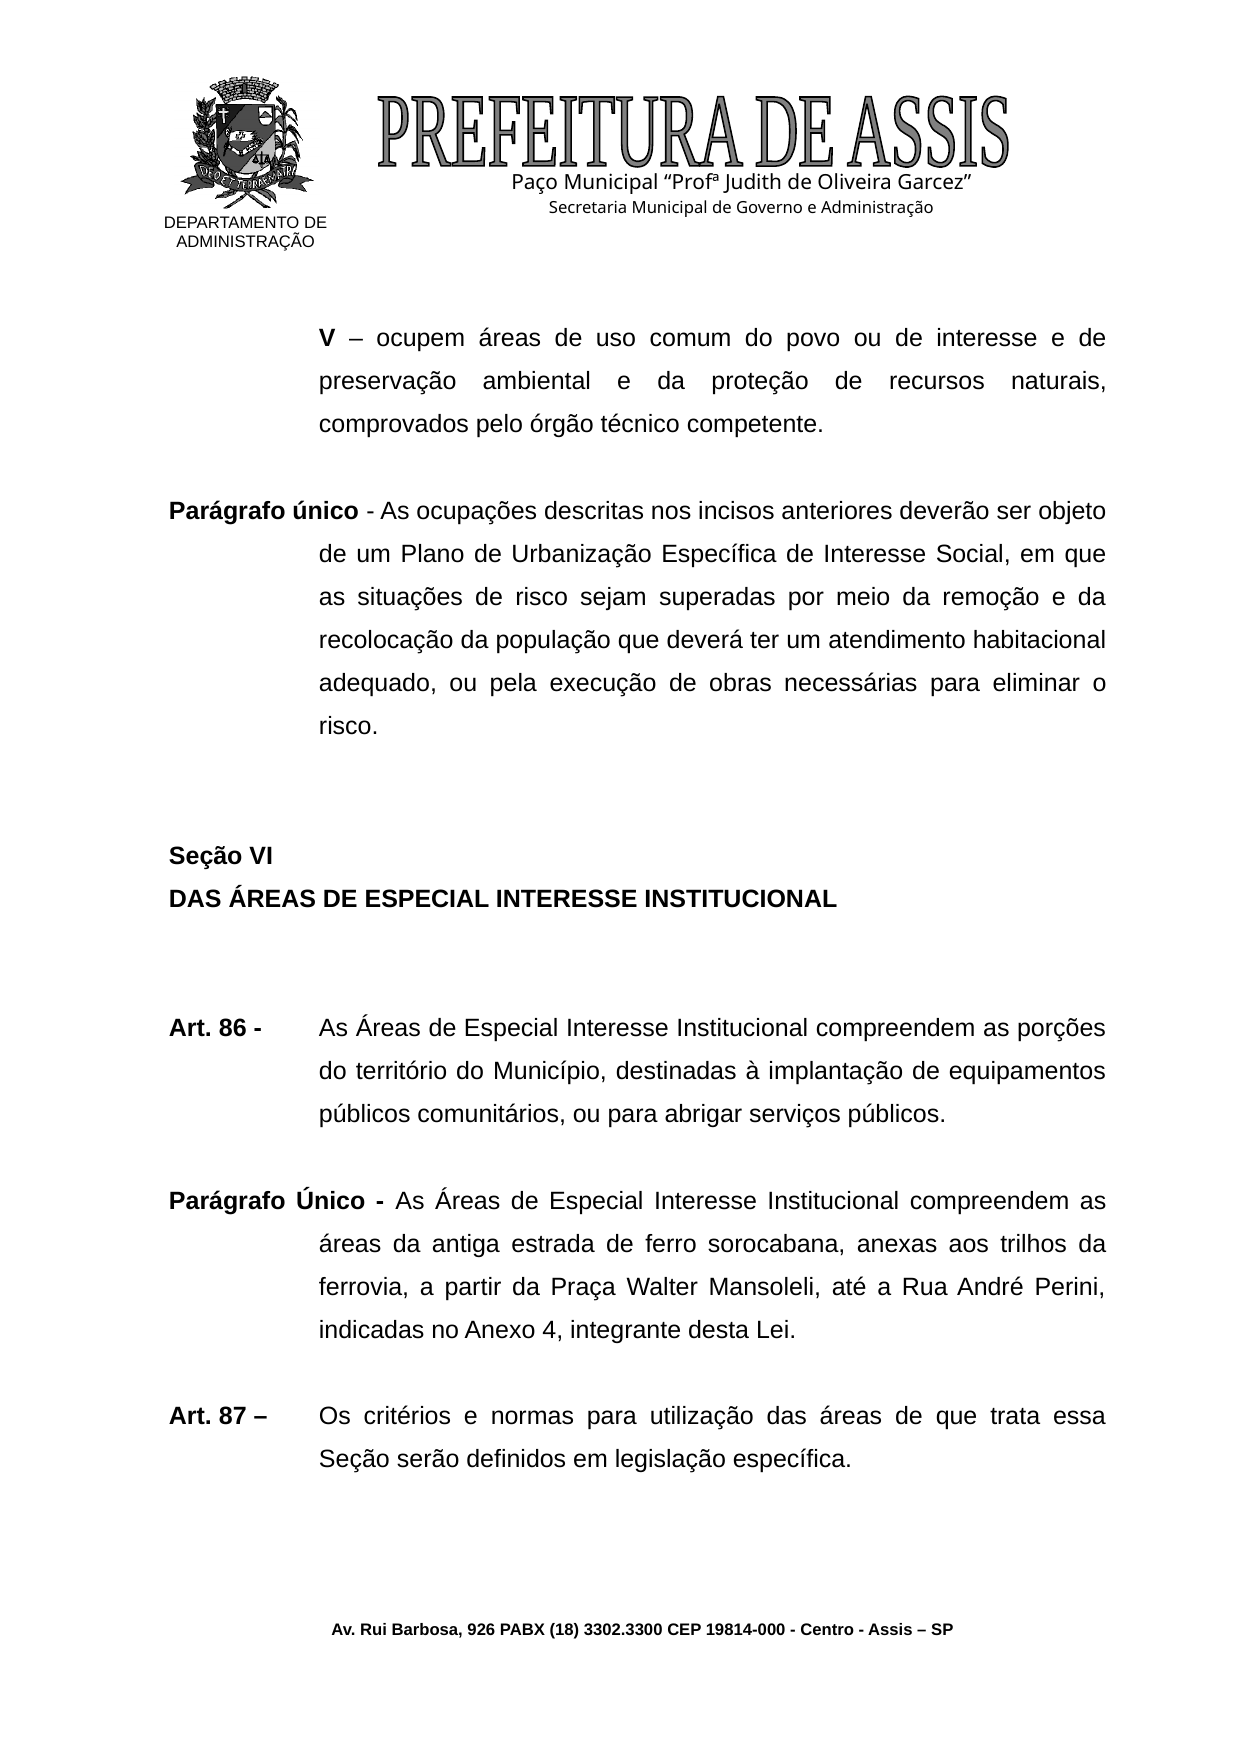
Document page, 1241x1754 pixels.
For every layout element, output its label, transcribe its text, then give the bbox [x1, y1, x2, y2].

text Parágrafo Único - As Áreas de Especial Interesse Institucional compreendem as áreas da antiga estrada de ferro sorocabana, anexas aos trilhos da ferrovia, a partir da Praça Walter Mansoleli, até a Rua André Perini, indicadas no Anexo 4, integrante desta Lei. [169, 1186, 1107, 1344]
text Art. 86 - As Áreas de Especial Interesse Institucional compreendem as porções do território do Município, destinadas à implantação de equipamentos públicos comunitários, ou para abrigar serviços públicos. [169, 1013, 1107, 1128]
text Art. 87 – Os critérios e normas para utilização das áreas de que trata essa Seção serão definidos em legislação específica. [169, 1401, 1107, 1473]
text V – ocupem áreas de uso comum do povo ou de interesse e de preservação ambiental e da proteção de recursos naturais, comprovados pelo órgão técnico competente. [319, 323, 1107, 438]
text DAS ÁREAS DE ESPECIAL INTERESSE INSTITUCIONAL [169, 884, 1107, 912]
text Seção VI [169, 841, 1107, 869]
text Parágrafo único - As ocupações descritas nos incisos anteriores deverão ser objeto de um Plano de Urbanização Específica de Interesse Social, em que as situações de risco sejam superadas por meio da remoção e da recolocação da população que deverá ter um atendimento habitacional adequado, ou pela execução de obras necessárias para eliminar o risco. [169, 496, 1107, 740]
